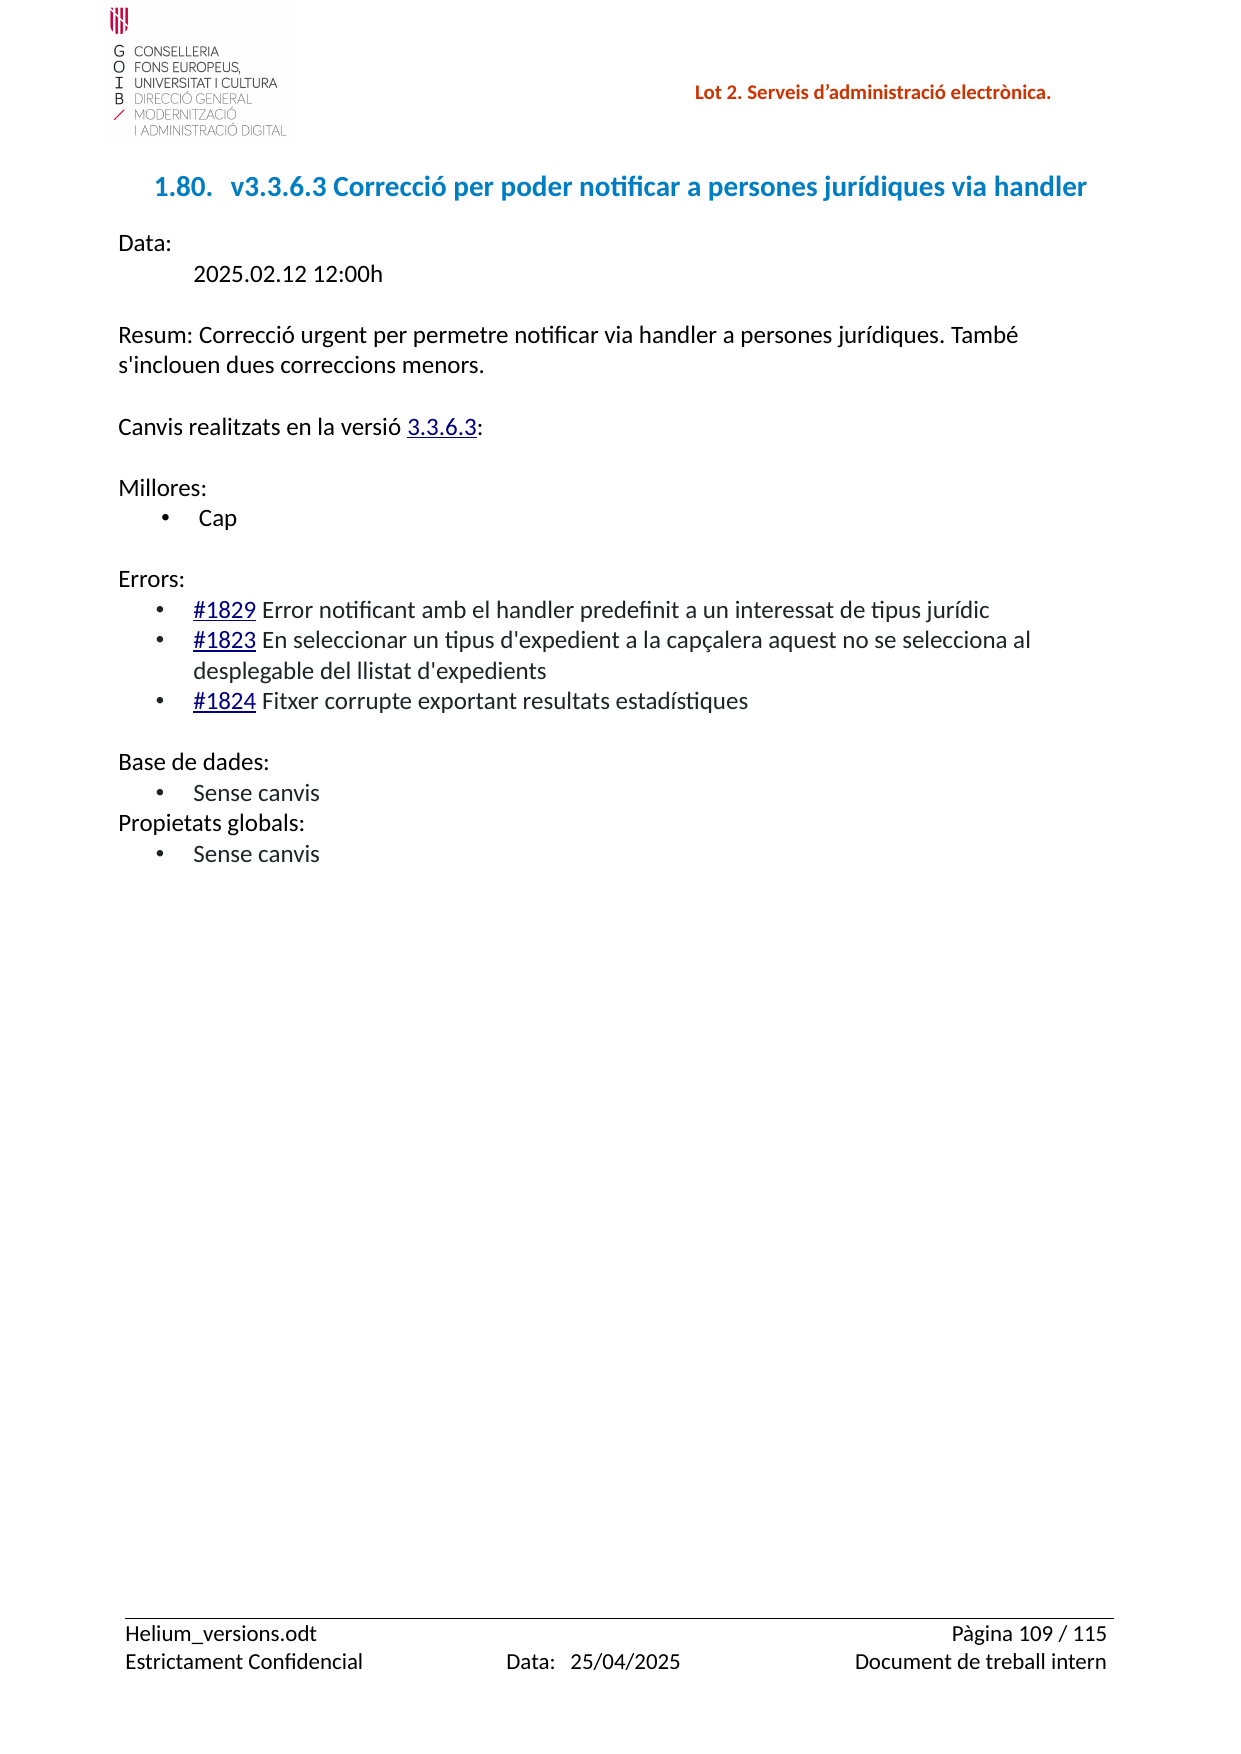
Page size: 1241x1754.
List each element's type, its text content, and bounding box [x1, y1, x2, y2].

text Millores: [118, 472, 1122, 502]
list Cap [161, 502, 1122, 533]
picture [100, 0, 297, 144]
text Data: [118, 228, 1122, 258]
list Sense canvis [156, 777, 1122, 807]
list #1823 En seleccionar un tipus d'expedient a la capçalera aquest no se selecciona al desplegable del llistat d'expedients [156, 624, 1122, 685]
subtitle v3.3.6.3 Correcció per poder notificar a persones jurídiques via handler [153, 168, 1122, 204]
text 2025.02.12 12:00h [118, 258, 1122, 289]
text Propietats globals: [118, 807, 1122, 838]
text Resum: Correcció urgent per permetre notificar via handler a persones jurídiques. També s'inclouen dues correccions menors. [118, 319, 1122, 380]
text Base de dades: [118, 746, 1122, 777]
list #1829 Error notificant amb el handler predefinit a un interessat de tipus jurídic [156, 594, 1122, 624]
list #1824 Fitxer corrupte exportant resultats estadístiques [156, 685, 1122, 716]
text Errors: [118, 563, 1122, 594]
text Canvis realitzats en la versió 3.3.6.3: [118, 411, 1122, 441]
list Sense canvis [156, 838, 1122, 868]
